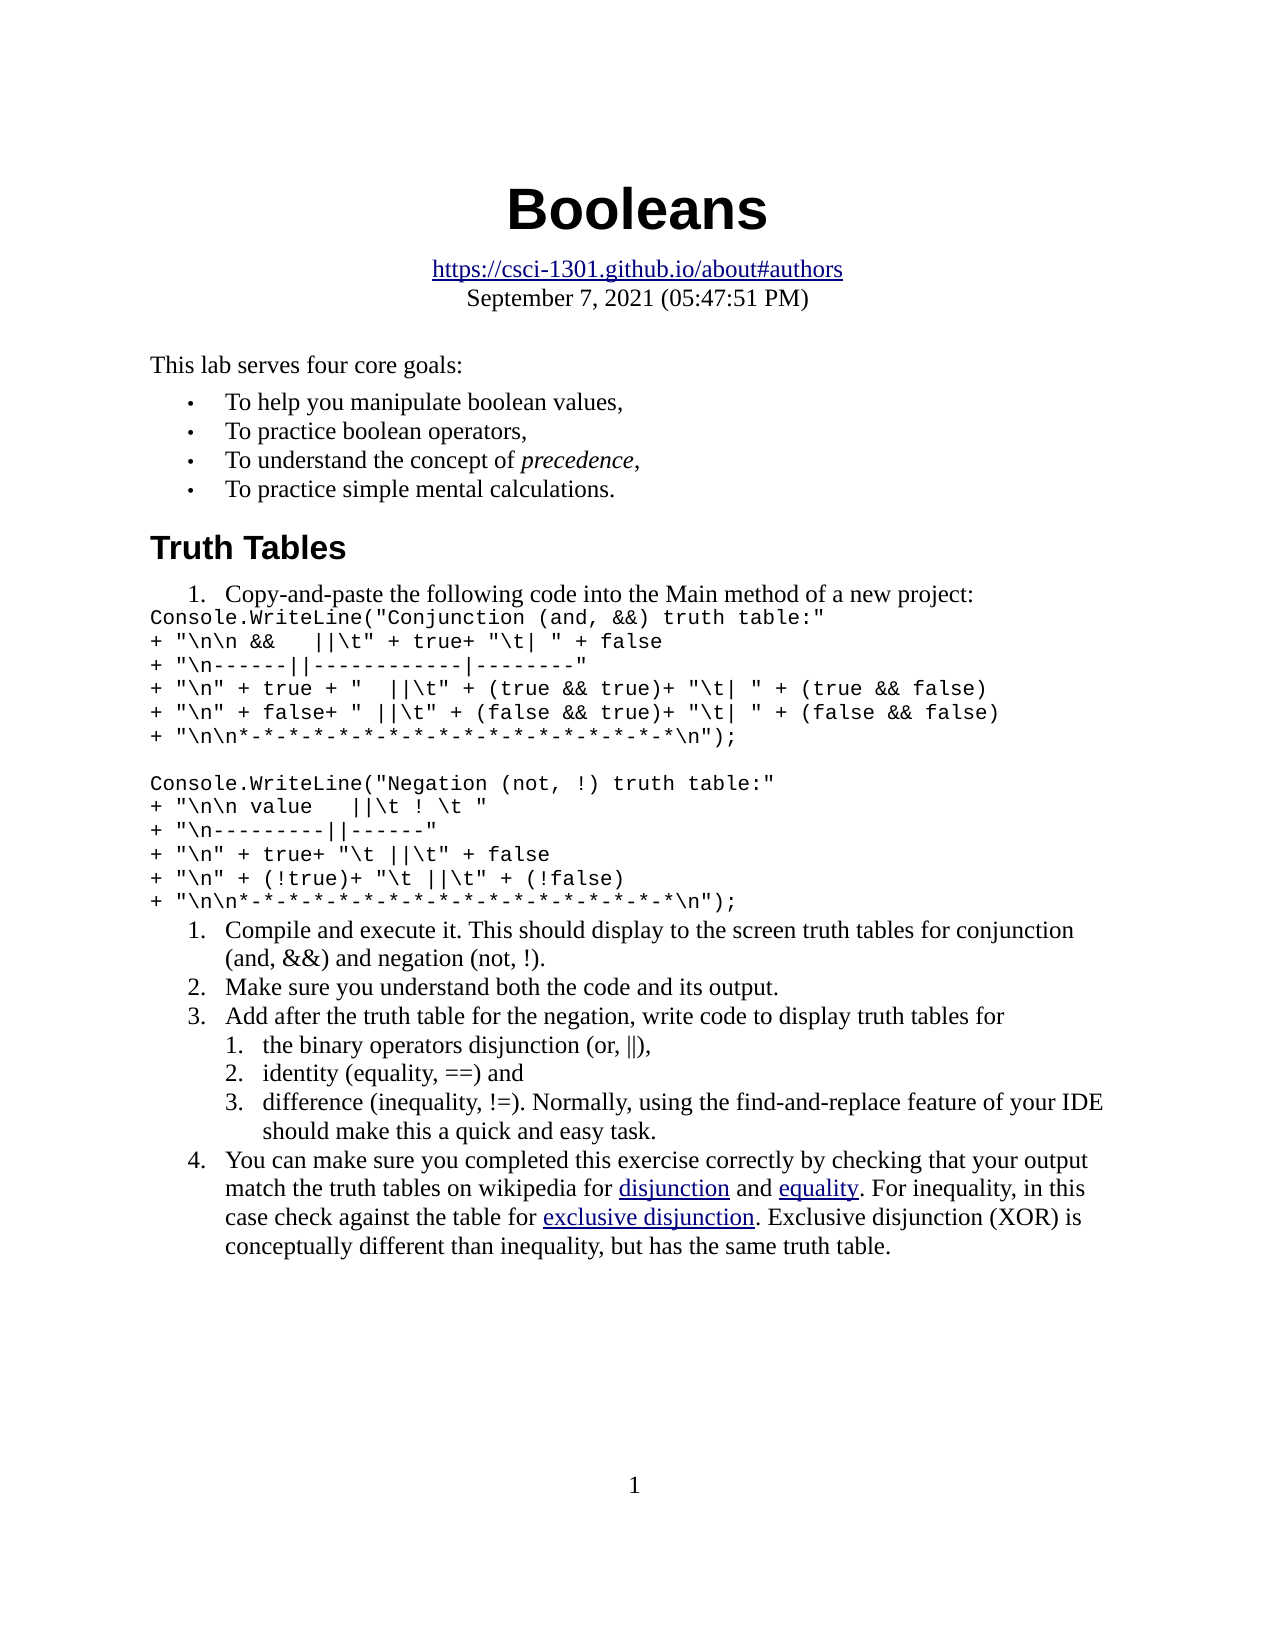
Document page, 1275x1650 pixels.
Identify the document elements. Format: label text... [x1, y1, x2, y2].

text + "\n\n value ||\t ! \t " [150, 797, 1125, 820]
text This lab serves four core goals: [150, 350, 1125, 378]
list Compile and execute it. This should display to the screen truth tables for conjunction (and, &&) and negation (not, !). [187, 915, 1125, 972]
text + "\n\n && ||\t" + true+ "\t| " + false [150, 631, 1125, 655]
list To help you manipulate boolean values, [187, 387, 1125, 416]
text + "\n" + false+ " ||\t" + (false && true)+ "\t| " + (false && false) [150, 702, 1125, 726]
text Console.WriteLine("Conjunction (and, &&) truth table:" [150, 607, 1125, 631]
list To understand the concept of precedence, [187, 445, 1125, 474]
list difference (inequality, !=). Normally, using the find-and-replace feature of your IDE should make this a quick and easy task. [225, 1087, 1125, 1145]
text + "\n" + (!true)+ "\t ||\t" + (!false) [150, 867, 1125, 891]
subtitle Truth Tables [150, 527, 1125, 566]
text + "\n" + true+ "\t ||\t" + false [150, 844, 1125, 867]
list the binary operators disjunction (or, ||), [225, 1030, 1125, 1058]
list identity (equality, ==) and [225, 1058, 1125, 1087]
text + "\n------||------------|--------" [150, 655, 1125, 678]
list You can make sure you completed this exercise correctly by checking that your output match the truth tables on wikipedia for disjunction and equality. For inequality, in this case check against the table for exclusive disjunction. Exclusive disjunction (XOR) is conceptually different than inequality, but has the same truth table. [187, 1145, 1125, 1260]
list Copy-and-paste the following code into the Main method of a new project: [187, 579, 1125, 607]
text + "\n" + true + " ||\t" + (true && true)+ "\t| " + (true && false) [150, 678, 1125, 702]
text Console.WriteLine("Negation (not, !) truth table:" [150, 773, 1125, 797]
text + "\n\n*-*-*-*-*-*-*-*-*-*-*-*-*-*-*-*-*-*\n"); [150, 891, 1125, 915]
text + "\n\n*-*-*-*-*-*-*-*-*-*-*-*-*-*-*-*-*-*\n"); [150, 726, 1125, 749]
text September 7, 2021 (05:47:51 PM) [150, 283, 1125, 312]
list Add after the truth table for the negation, write code to display truth tables for [187, 1001, 1125, 1030]
text + "\n---------||------" [150, 820, 1125, 844]
list Make sure you understand both the code and its output. [187, 972, 1125, 1001]
title Booleans [150, 175, 1125, 242]
list To practice simple mental calculations. [187, 474, 1125, 502]
text https://csci-1301.github.io/about#authors [150, 254, 1125, 283]
list To practice boolean operators, [187, 416, 1125, 445]
